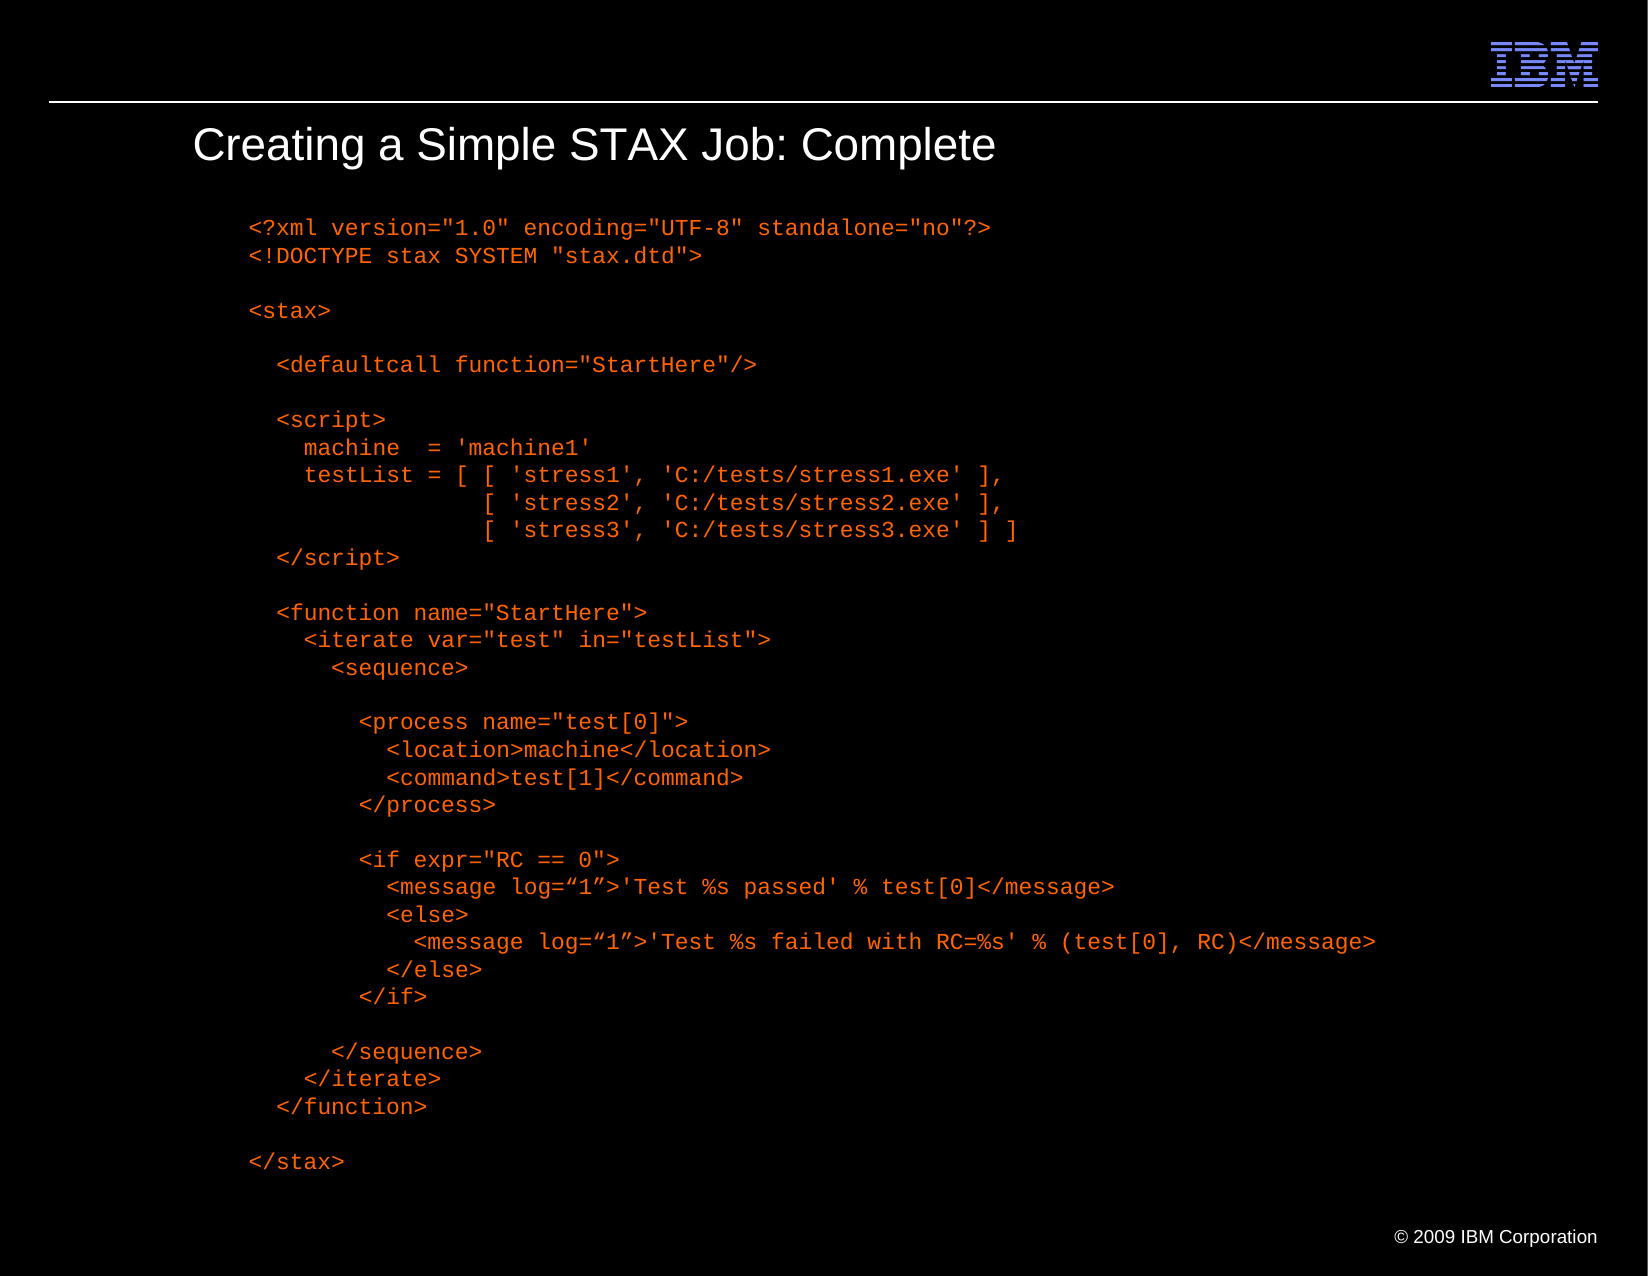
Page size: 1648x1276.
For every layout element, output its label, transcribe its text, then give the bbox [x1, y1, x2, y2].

picture [1491, 42, 1598, 87]
text_box <?xml version="1.0" encoding="UTF-8" standalone="no"?> <!DOCTYPE stax SYSTEM "stax.dtd"> <stax> <defaultcall function="StartHere"/> <script> machine = 'machine1' testList = [ [ 'stress1', 'C:/tests/stress1.exe' ], [ 'stress2', 'C:/tests/stress2.exe' ], [ 'stress3', 'C:/tests/stress3.exe' ] ] </script> <function name="StartHere"> <iterate var="test" in="testList"> <sequence> <process name="test[0]"> <location>machine</location> <command>test[1]</command> </process> <if expr="RC == 0"> <message log=“1”>'Test %s passed' % test[0]</message> <else> <message log=“1”>'Test %s failed with RC=%s' % (test[0], RC)</message> </else> </if> </sequence> </iterate> </function> </stax> [248, 212, 1498, 1175]
title Creating a Simple STAX Job: Complete [175, 112, 1648, 206]
